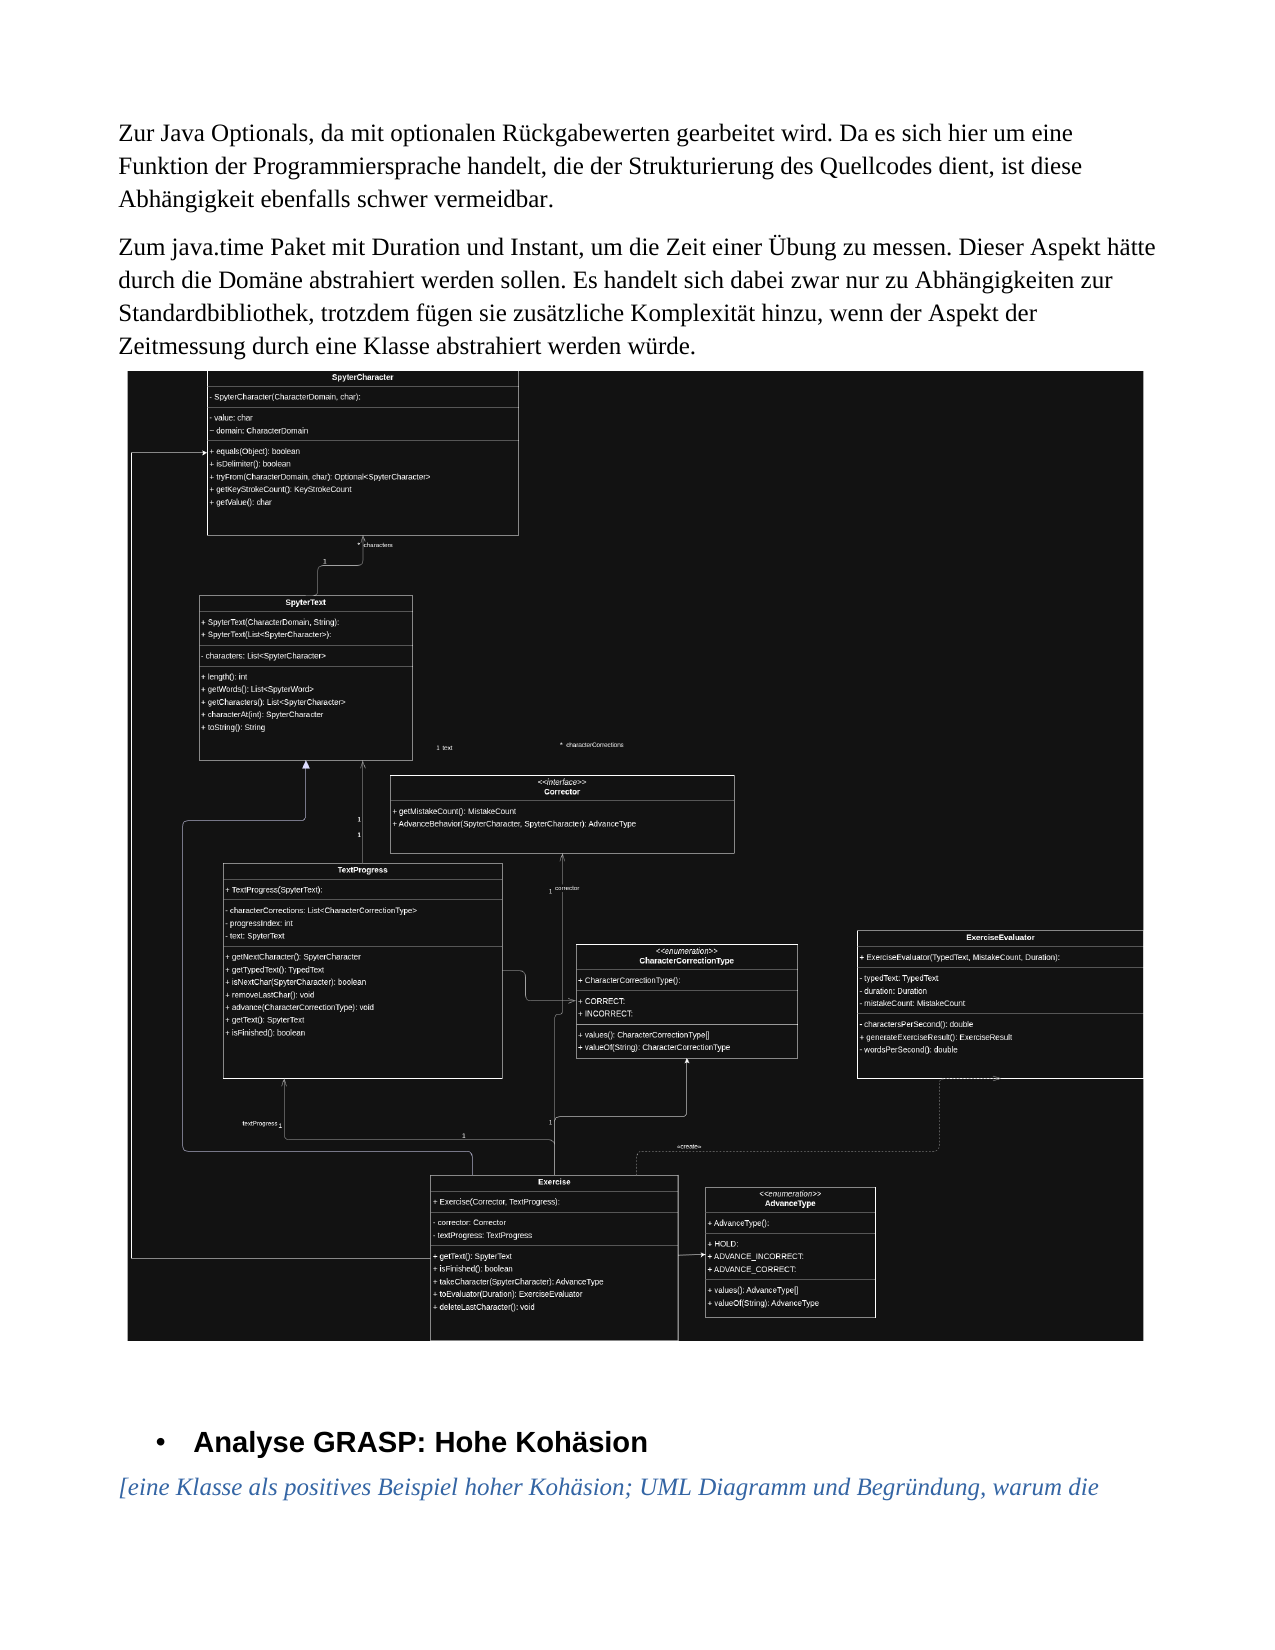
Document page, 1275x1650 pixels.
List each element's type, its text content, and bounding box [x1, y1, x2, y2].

text [eine Klasse als positives Beispiel hoher Kohäsion; UML Diagramm und Begründung, warum die [118, 1472, 1157, 1500]
text Zum java.time Paket mit Duration und Instant, um die Zeit einer Übung zu messen. Dieser Aspekt hätte durch die Domäne abstrahiert werden sollen. Es handelt sich dabei zwar nur zu Abhängigkeiten zur Standardbibliothek, trotzdem fügen sie zusätzliche Komplexität hinzu, wenn der Aspekt der Zeitmessung durch eine Klasse abstrahiert werden würde. [118, 232, 1157, 359]
text Zur Java Optionals, da mit optionalen Rückgabewerten gearbeitet wird. Da es sich hier um eine Funktion der Programmiersprache handelt, die der Strukturierung des Quellcodes dient, ist diese Abhängigkeit ebenfalls schwer vermeidbar. [118, 118, 1157, 213]
picture [127, 371, 1144, 1341]
subtitle Analyse GRASP: Hohe Kohäsion [156, 1425, 1157, 1459]
